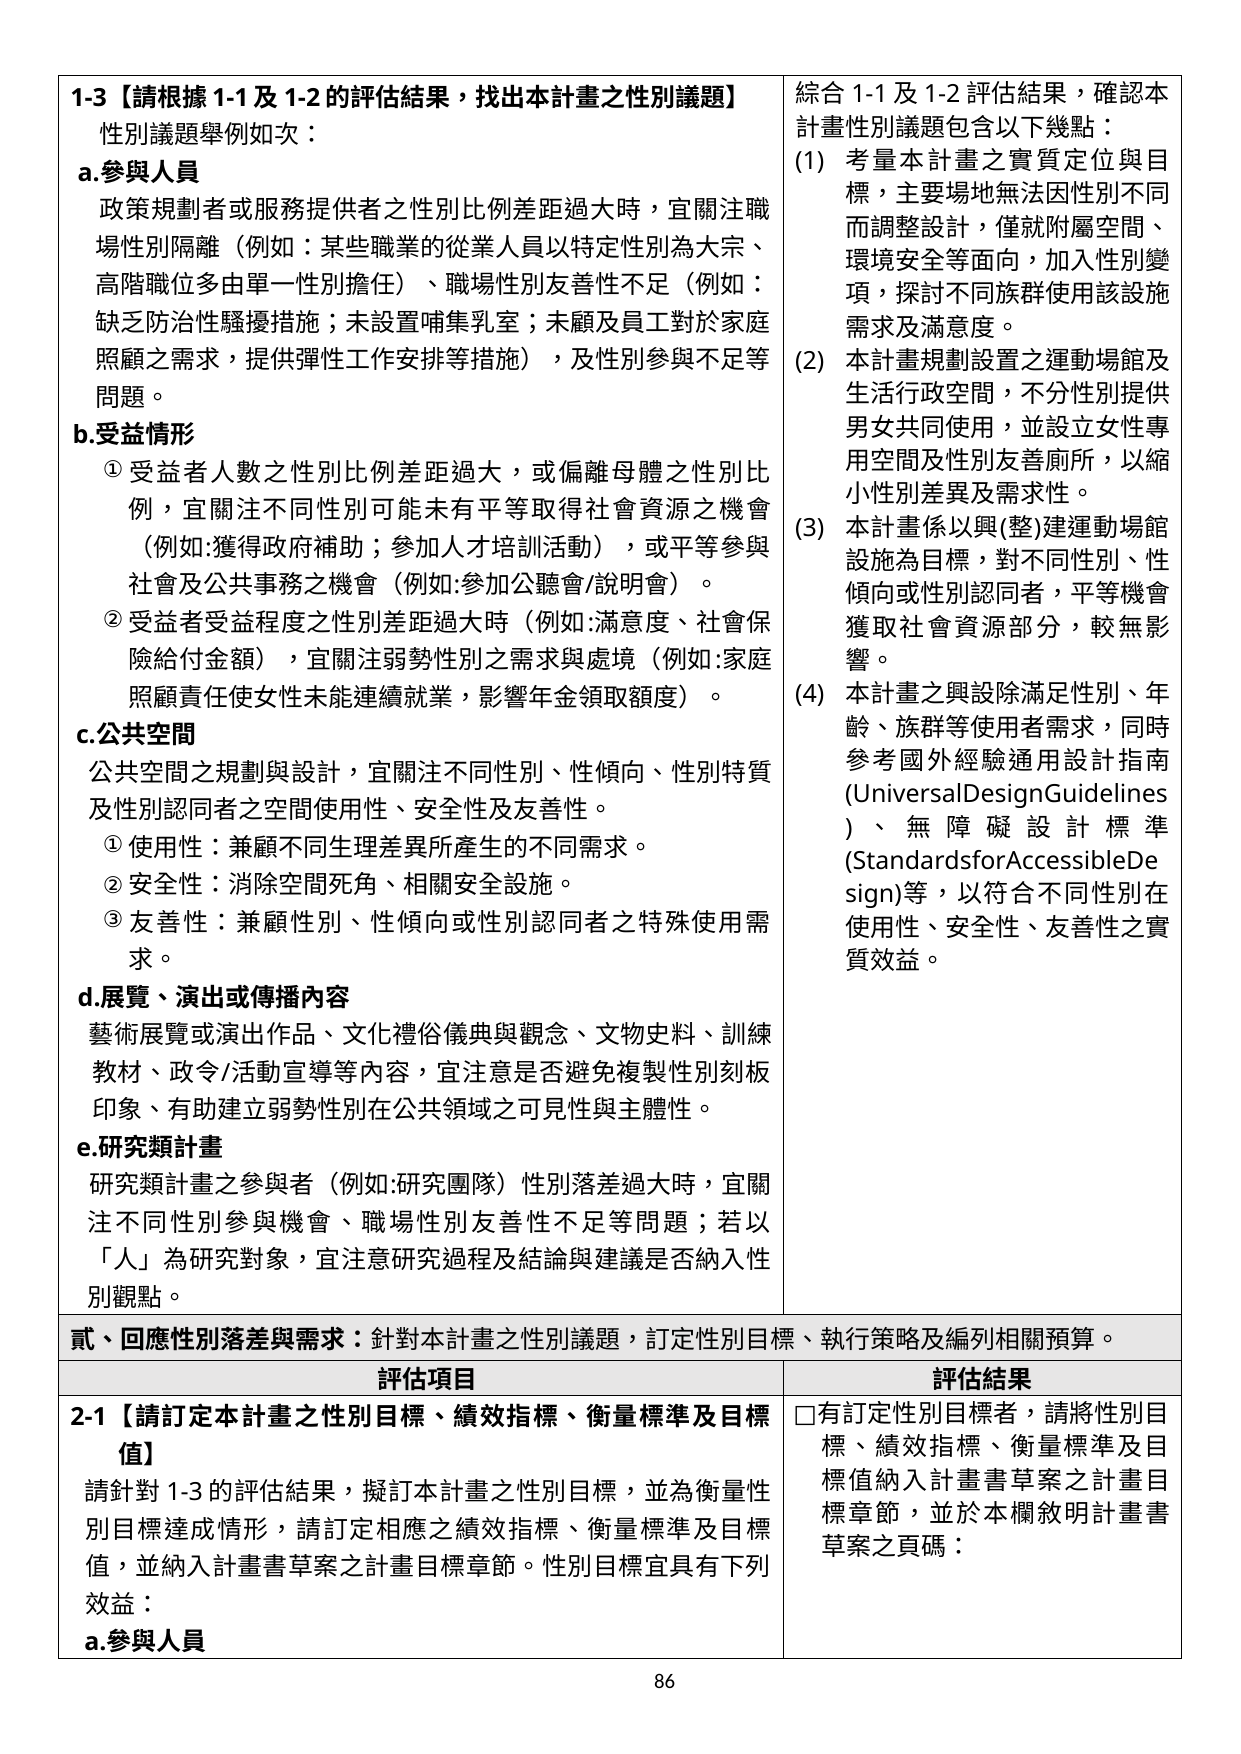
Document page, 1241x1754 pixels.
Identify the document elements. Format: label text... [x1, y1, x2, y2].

table_cell 貳、回應性別落差與需求：針對本計畫之性別議題，訂定性別目標、執行策略及編列相關預算。 [59, 1315, 1181, 1360]
table_cell 2-1【請訂定本計畫之性別目標、績效指標、衡量標準及目標值】 請針對1-3的評估結果，擬訂本計畫之性別目標，並為衡量性別目標達成情形，請訂定相應之績效指標、衡量標準及目標值，並納入計畫書草案之計畫目標章節。性別目標宜具有下列效益： a.參與人員 [59, 1396, 783, 1658]
table_cell 綜合1-1及1-2評估結果，確認本計畫性別議題包含以下幾點： 考量本計畫之實質定位與目標，主要場地無法因性別不同而調整設計，僅就附屬空間、環境安全等面向，加入性別變項，探討不同族群使用該設施需求及滿意度。 本計畫規劃設置之運動場館及生活行政空間，不分性別提供男女共同使用，並設立女性專用空間及性別友善廁所，以縮小性別差異及需求性。 本計畫係以興(整)建運動場館設施為目標，對不同性別、性傾向或性別認同者，平等機會獲取社會資源部分，較無影響。 本計畫之興設除滿足性別、年齡、族群等使用者需求，同時參考國外經驗通用設計指南(UniversalDesignGuidelines)、無障礙設計標準(StandardsforAccessibleDesign)等，以符合不同性別在使用性、安全性、友善性之實質效益。 [784, 76, 1181, 1313]
table_cell 1-3【請根據1-1及1-2的評估結果，找出本計畫之性別議題】 性別議題舉例如次： a.參與人員 政策規劃者或服務提供者之性別比例差距過大時，宜關注職場性別隔離（例如：某些職業的從業人員以特定性別為大宗、高階職位多由單一性別擔任）、職場性別友善性不足（例如：缺乏防治性騷擾措施；未設置哺集乳室；未顧及員工對於家庭照顧之需求，提供彈性工作安排等措施），及性別參與不足等問題。 b.受益情形 ①受益者人數之性別比例差距過大，或偏離母體之性別比例，宜關注不同性別可能未有平等取得社會資源之機會（例如:獲得政府補助；參加人才培訓活動），或平等參與社會及公共事務之機會（例如:參加公聽會/說明會）。 ②受益者受益程度之性別差距過大時（例如:滿意度、社會保險給付金額），宜關注弱勢性別之需求與處境（例如:家庭照顧責任使女性未能連續就業，影響年金領取額度）。 c.公共空間 公共空間之規劃與設計，宜關注不同性別、性傾向、性別特質及性別認同者之空間使用性、安全性及友善性。 ①使用性：兼顧不同生理差異所產生的不同需求。 ②安全性：消除空間死角、相關安全設施。 ③友善性：兼顧性別、性傾向或性別認同者之特殊使用需求。 d.展覽、演出或傳播內容 藝術展覽或演出作品、文化禮俗儀典與觀念、文物史料、訓練教材、政令/活動宣導等內容，宜注意是否避免複製性別刻板印象、有助建立弱勢性別在公共領域之可見性與主體性。 e.研究類計畫 研究類計畫之參與者（例如:研究團隊）性別落差過大時，宜關注不同性別參與機會、職場性別友善性不足等問題；若以「人」為研究對象，宜注意研究過程及結論與建議是否納入性別觀點。 [59, 76, 783, 1313]
table_cell □有訂定性別目標者，請將性別目標、績效指標、衡量標準及目標值納入計畫書草案之計畫目標章節，並於本欄敘明計畫書草案之頁碼： [784, 1396, 1181, 1658]
table_cell 評估結果 [784, 1361, 1181, 1395]
table_cell 評估項目 [59, 1361, 783, 1395]
